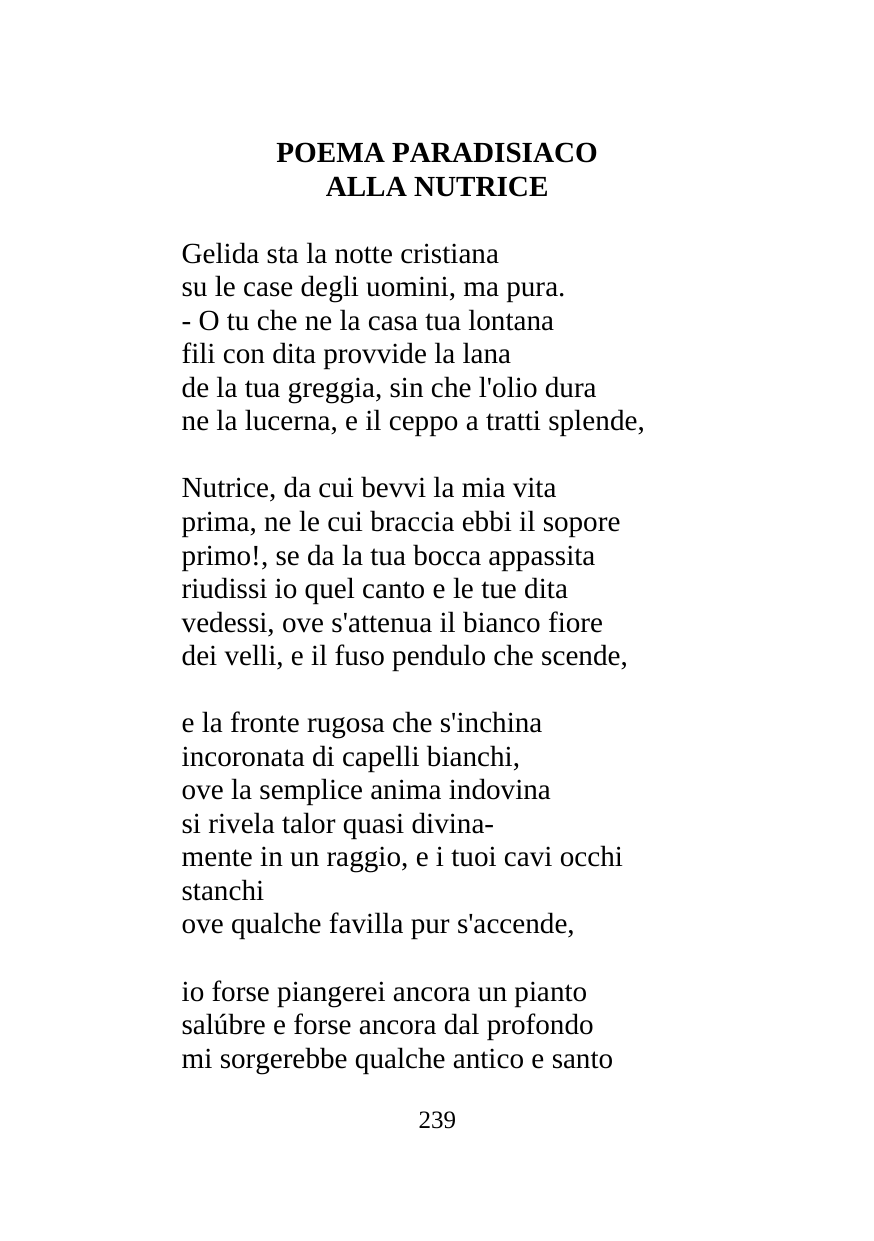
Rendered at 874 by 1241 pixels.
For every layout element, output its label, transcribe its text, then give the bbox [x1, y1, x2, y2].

text dei velli, e il fuso pendulo che scende, [181, 638, 693, 672]
text ove qualche favilla pur s'accende, [181, 907, 693, 940]
text prima, ne le cui braccia ebbi il sopore [181, 504, 693, 538]
text salúbre e forse ancora dal profondo [181, 1007, 693, 1041]
text Nutrice, da cui bevvi la mia vita [181, 471, 693, 504]
text ove la semplice anima indovina [181, 772, 693, 806]
text incoronata di capelli bianchi, [181, 739, 693, 772]
text de la tua greggia, sin che l'olio dura [181, 370, 693, 403]
text vedessi, ove s'attenua il bianco fiore [181, 605, 693, 638]
text si rivela talor quasi divina- [181, 806, 693, 839]
text Gelida sta la notte cristiana [181, 236, 693, 269]
text fili con dita provvide la lana [181, 336, 693, 370]
text mi sorgerebbe qualche antico e santo [181, 1041, 693, 1074]
text su le case degli uomini, ma pura. [181, 269, 693, 303]
text riudissi io quel canto e le tue dita [181, 571, 693, 605]
text ne la lucerna, e il ceppo a tratti splende, [181, 403, 693, 437]
text e la fronte rugosa che s'inchina [181, 705, 693, 739]
text mente in un raggio, e i tuoi cavi occhi stanchi [181, 839, 693, 907]
text POEMA PARADISIACO [106, 135, 768, 169]
text ALLA NUTRICE [106, 169, 768, 202]
text - O tu che ne la casa tua lontana [181, 303, 693, 336]
text primo!, se da la tua bocca appassita [181, 538, 693, 571]
text io forse piangerei ancora un pianto [181, 974, 693, 1007]
